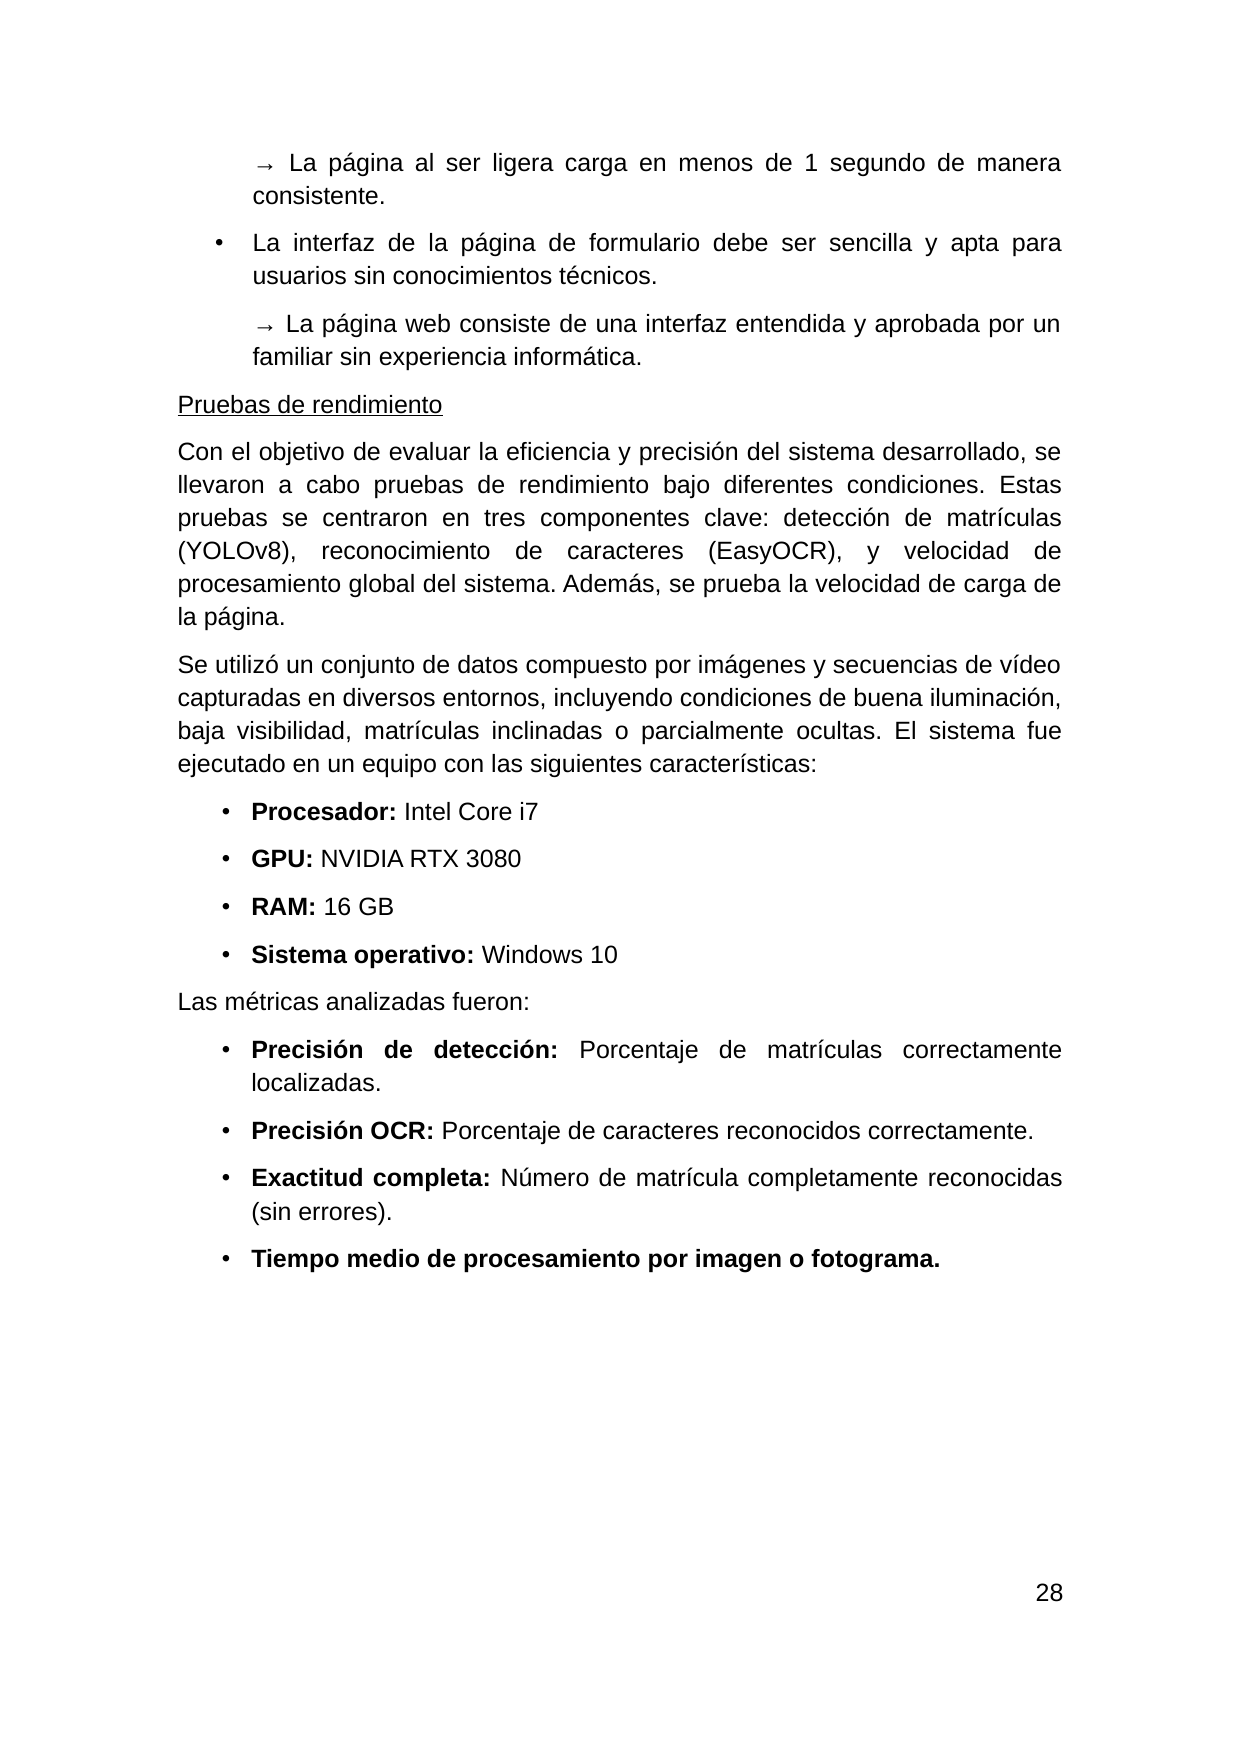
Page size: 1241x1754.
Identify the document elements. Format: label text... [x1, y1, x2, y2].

text Las métricas analizadas fueron: [177, 987, 1063, 1016]
list RAM: 16 GB [222, 892, 1063, 921]
text Con el objetivo de evaluar la eficiencia y precisión del sistema desarrollado, se llevaron a cabo pruebas de rendimiento bajo diferentes condiciones. Estas pruebas se centraron en tres componentes clave: detección de matrículas (YOLOv8), reconocimiento de caracteres (EasyOCR), y velocidad de procesamiento global del sistema. Además, se prueba la velocidad de carga de la página. [177, 437, 1063, 631]
list Tiempo medio de procesamiento por imagen o fotograma. [222, 1244, 1063, 1273]
list GPU: NVIDIA RTX 3080 [222, 844, 1063, 873]
list La interfaz de la página de formulario debe ser sencilla y apta para usuarios sin conocimientos técnicos. [215, 228, 1063, 290]
list Exactitud completa: Número de matrícula completamente reconocidas (sin errores). [222, 1163, 1063, 1225]
list Precisión OCR: Porcentaje de caracteres reconocidos correctamente. [222, 1116, 1063, 1144]
list Precisión de detección: Porcentaje de matrículas correctamente localizadas. [222, 1035, 1063, 1097]
text Pruebas de rendimiento [177, 389, 1063, 418]
list → La página web consiste de una interfaz entendida y aprobada por un familiar sin experiencia informática. [215, 309, 1063, 371]
list → La página al ser ligera carga en menos de 1 segundo de manera consistente. [215, 148, 1063, 209]
text Se utilizó un conjunto de datos compuesto por imágenes y secuencias de vídeo capturadas en diversos entornos, incluyendo condiciones de buena iluminación, baja visibilidad, matrículas inclinadas o parcialmente ocultas. El sistema fue ejecutado en un equipo con las siguientes características: [177, 650, 1063, 778]
list Procesador: Intel Core i7 [222, 797, 1063, 825]
list Sistema operativo: Windows 10 [222, 940, 1063, 968]
